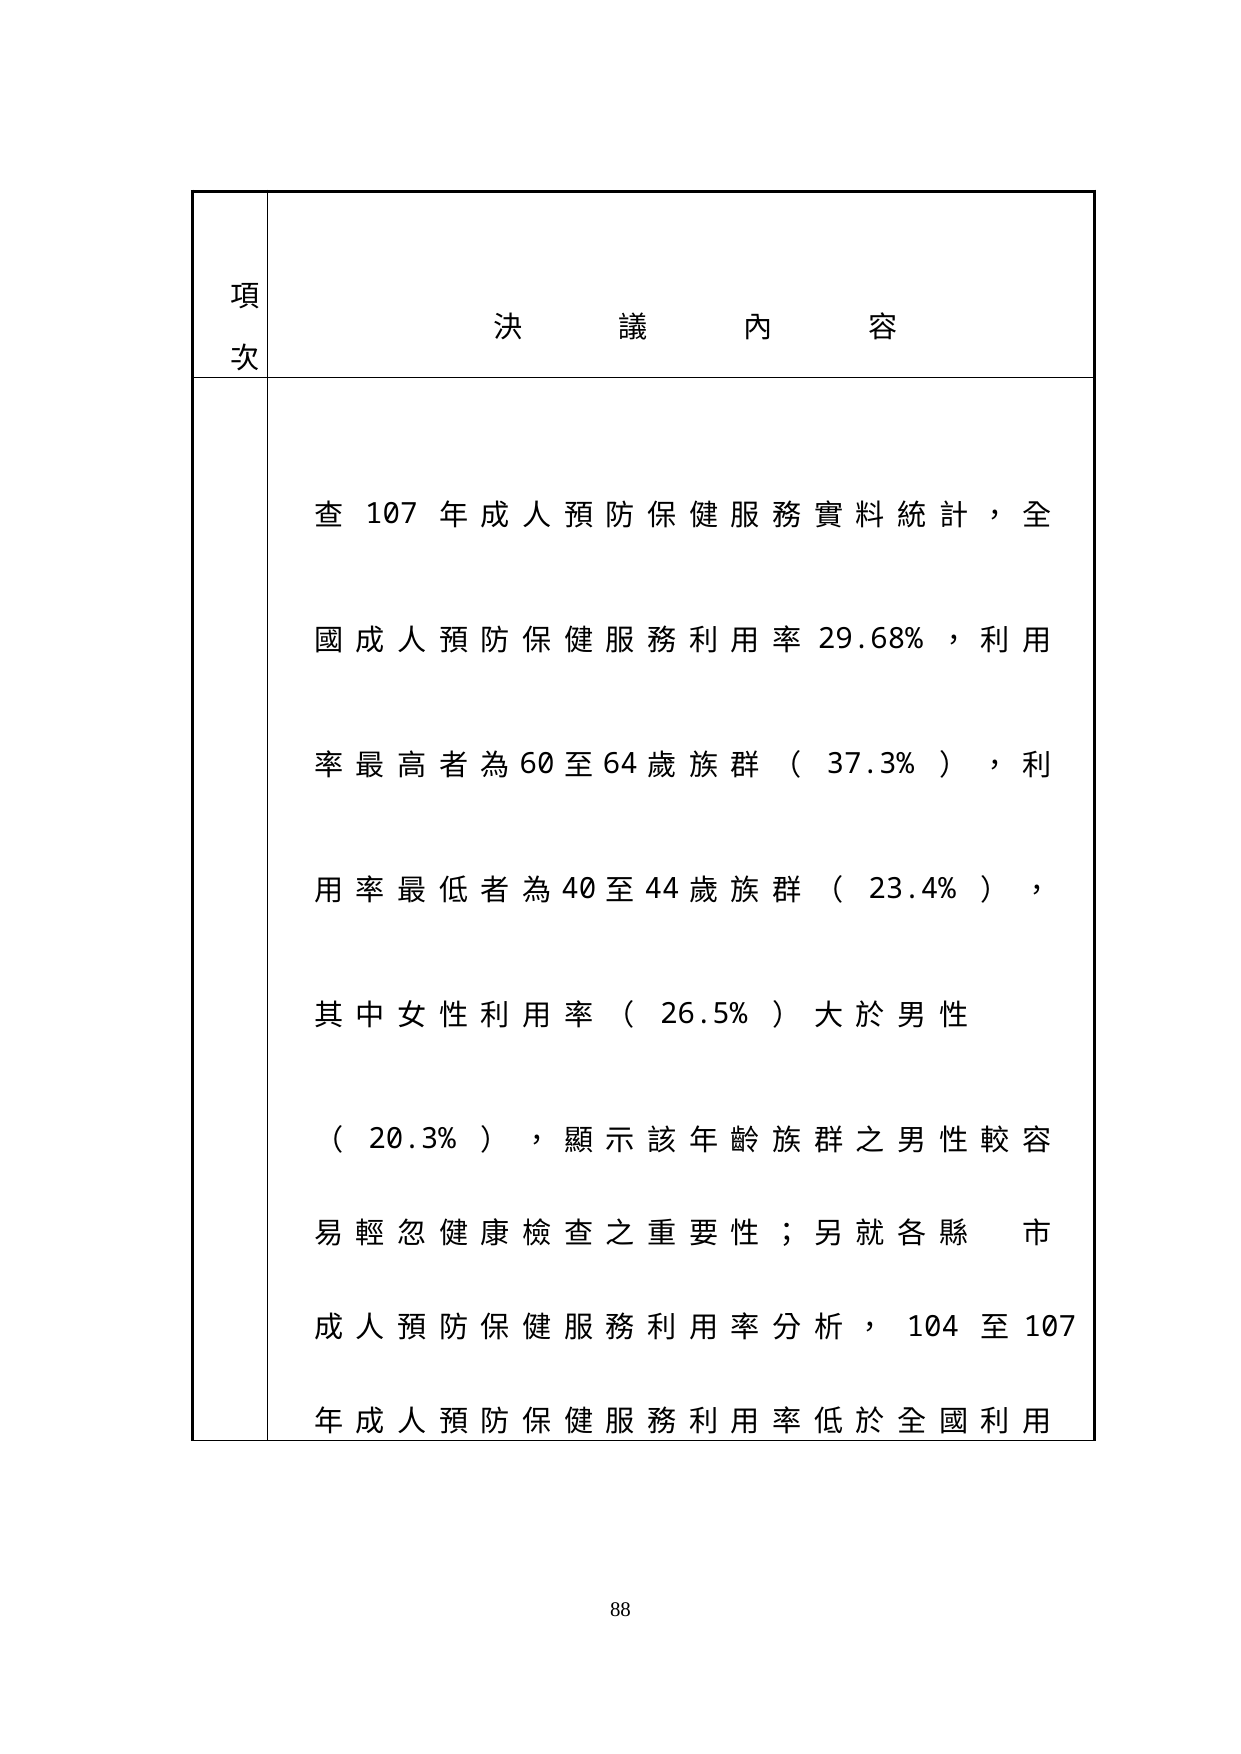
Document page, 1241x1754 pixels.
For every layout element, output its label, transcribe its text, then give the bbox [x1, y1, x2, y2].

table_cell [194, 378, 267, 1439]
table_header 決 議 內 容 [268, 193, 1093, 377]
table_header 項次 [194, 193, 267, 377]
table_cell 查107年成人預防保健服務實料統計，全國成人預防保健服務利用率29.68%，利用率最高者為60至64歲族群（37.3%），利用率最低者為40至44歲族群（23.4%），其中女性利用率（26.5%）大於男性（20.3%），顯示該年齡族群之男性較容易輕忽健康檢查之重要性；另就各縣 市成人預防保健服務利用率分析，104至107年成人預防保健服務利用率低於全國利用 [268, 378, 1093, 1439]
